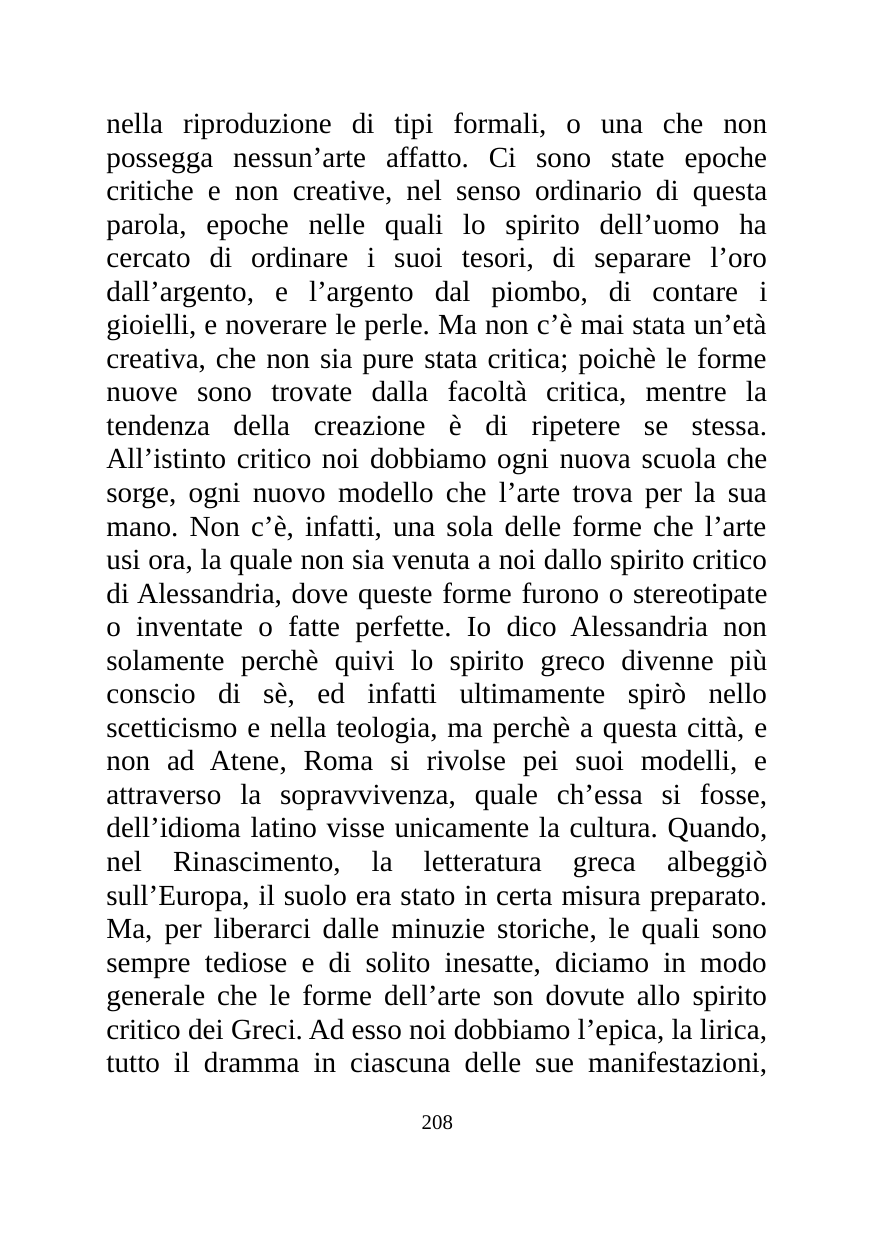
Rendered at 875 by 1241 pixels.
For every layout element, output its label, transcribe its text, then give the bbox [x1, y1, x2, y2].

text nella riproduzione di tipi formali, o una che non possegga nessun’arte affatto. Ci sono state epoche critiche e non creative, nel senso ordinario di questa parola, epoche nelle quali lo spirito dell’uomo ha cercato di ordinare i suoi tesori, di separare l’oro dall’argento, e l’argento dal piombo, di contare i gioielli, e noverare le perle. Ma non c’è mai stata un’età creativa, che non sia pure stata critica; poichè le forme nuove sono trovate dalla facoltà critica, mentre la tendenza della creazione è di ripetere se stessa. All’istinto critico noi dobbiamo ogni nuova scuola che sorge, ogni nuovo modello che l’arte trova per la sua mano. Non c’è, infatti, una sola delle forme che l’arte usi ora, la quale non sia venuta a noi dallo spirito critico di Alessandria, dove queste forme furono o stereotipate o inventate o fatte perfette. Io dico Alessandria non solamente perchè quivi lo spirito greco divenne più conscio di sè, ed infatti ultimamente spirò nello scetticismo e nella teologia, ma perchè a questa città, e non ad Atene, Roma si rivolse pei suoi modelli, e attraverso la sopravvivenza, quale ch’essa si fosse, dell’idioma latino visse unicamente la cultura. Quando, nel Rinascimento, la letteratura greca albeggiò sull’Europa, il suolo era stato in certa misura preparato. Ma, per liberarci dalle minuzie storiche, le quali sono sempre tediose e di solito inesatte, diciamo in modo generale che le forme dell’arte son dovute allo spirito critico dei Greci. Ad esso noi dobbiamo l’epica, la lirica, tutto il dramma in ciascuna delle sue manifestazioni, [106, 106, 768, 1079]
